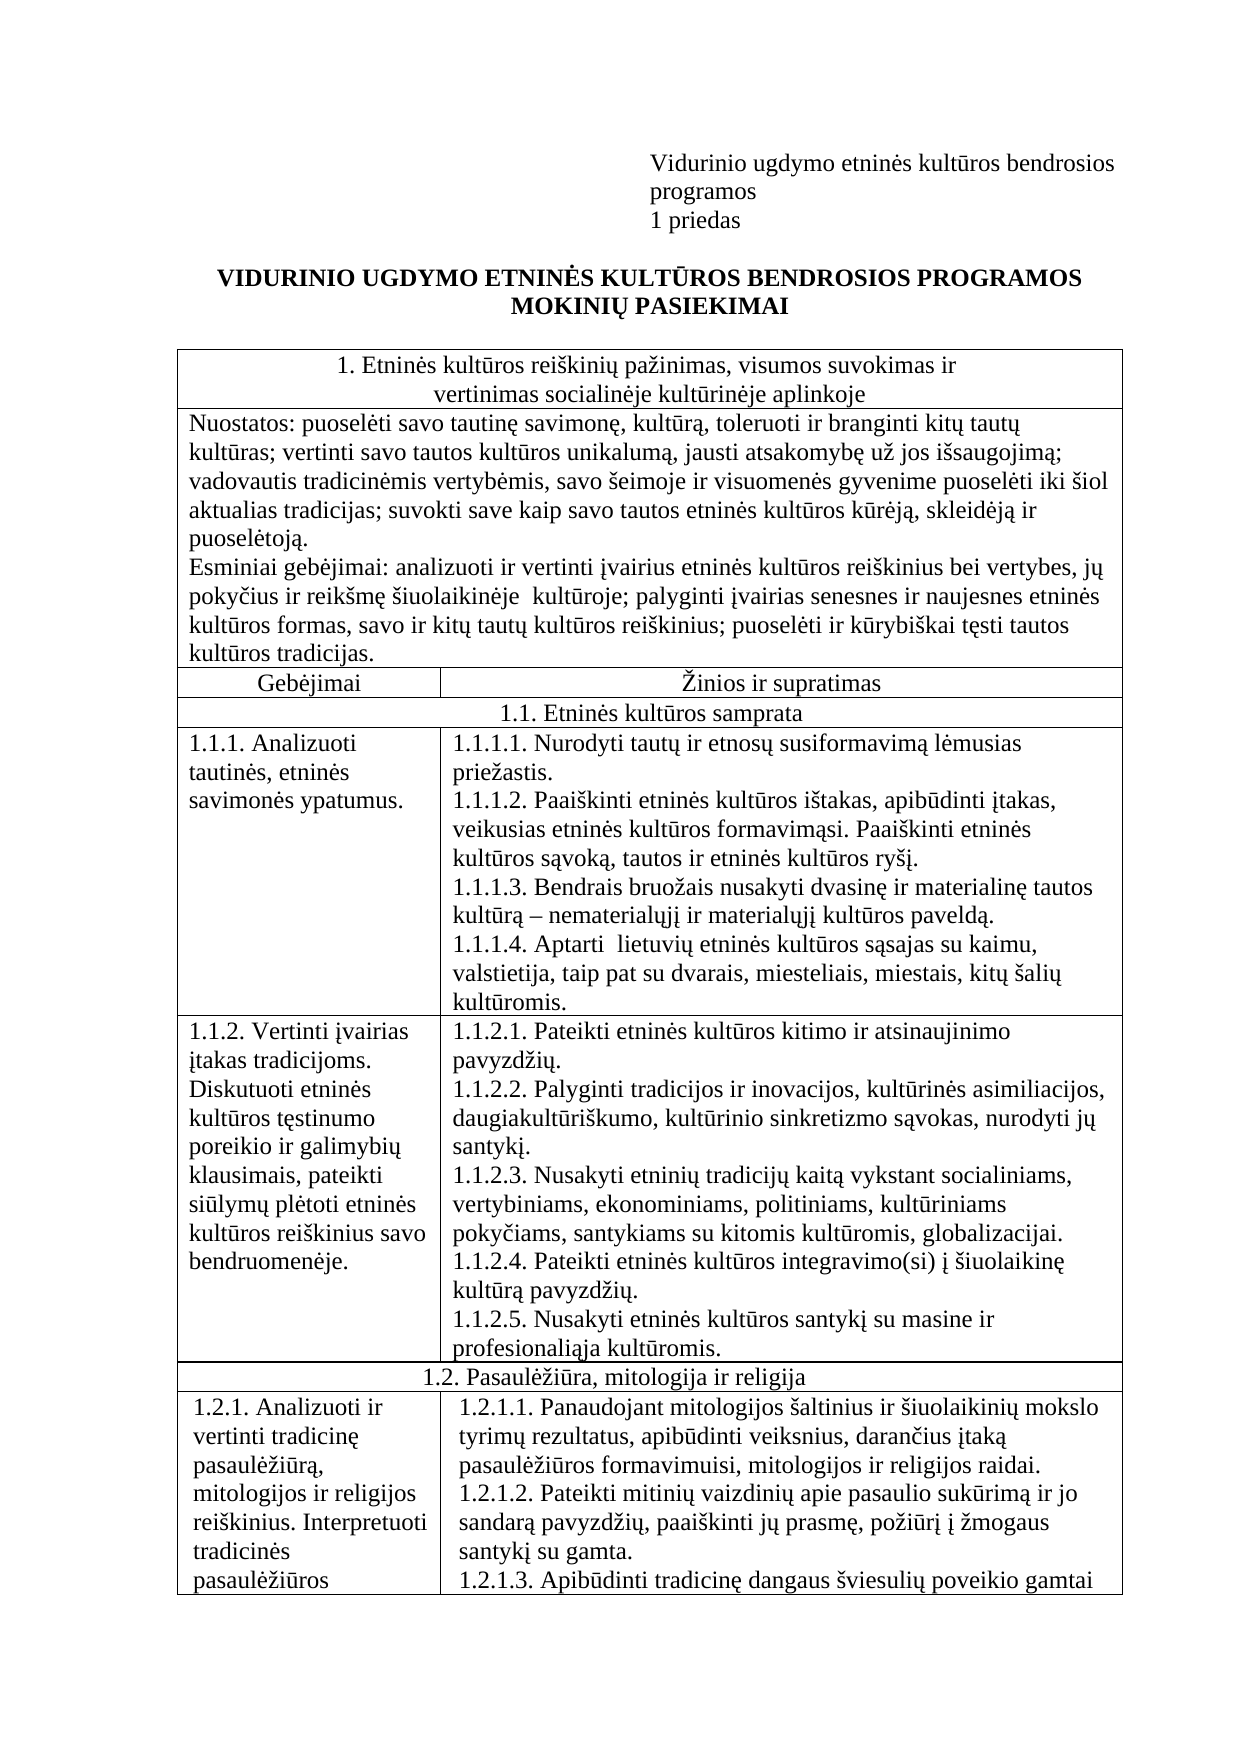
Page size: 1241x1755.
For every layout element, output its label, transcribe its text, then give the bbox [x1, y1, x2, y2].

table_cell Nuostatos: puoselėti savo tautinę savimonę, kultūrą, toleruoti ir branginti kitų tautų kultūras; vertinti savo tautos kultūros unikalumą, jausti atsakomybę už jos išsaugojimą; vadovautis tradicinėmis vertybėmis, savo šeimoje ir visuomenės gyvenime puoselėti iki šiol aktualias tradicijas; suvokti save kaip savo tautos etninės kultūros kūrėją, skleidėją ir puoselėtoją. Esminiai gebėjimai: analizuoti ir vertinti įvairius etninės kultūros reiškinius bei vertybes, jų pokyčius ir reikšmę šiuolaikinėje kultūroje; palyginti įvairias senesnes ir naujesnes etninės kultūros formas, savo ir kitų tautų kultūros reiškinius; puoselėti ir kūrybiškai tęsti tautos kultūros tradicijas. [178, 409, 1122, 667]
text 1 priedas [649, 205, 1122, 234]
text programos [649, 176, 1122, 205]
table_cell Žinios ir supratimas [441, 668, 1122, 697]
text Vidurinio ugdymo etninės kultūros bendrosios programos [177, 263, 1122, 291]
table_cell 1.1.1.1. Nurodyti tautų ir etnosų susiformavimą lėmusias priežastis. 1.1.1.2. Paaiškinti etninės kultūros ištakas, apibūdinti įtakas, veikusias etninės kultūros formavimąsi. Paaiškinti etninės kultūros sąvoką, tautos ir etninės kultūros ryšį. 1.1.1.3. Bendrais bruožais nusakyti dvasinę ir materialinę tautos kultūrą – nematerialųjį ir materialųjį kultūros paveldą. 1.1.1.4. Aptarti lietuvių etninės kultūros sąsajas su kaimu, valstietija, taip pat su dvarais, miesteliais, miestais, kitų šalių kultūromis. [441, 728, 1122, 1015]
text mokinių pasiekimAI [177, 291, 1122, 320]
table_cell 1.1.2.1. Pateikti etninės kultūros kitimo ir atsinaujinimo pavyzdžių. 1.1.2.2. Palyginti tradicijos ir inovacijos, kultūrinės asimiliacijos, daugiakultūriškumo, kultūrinio sinkretizmo sąvokas, nurodyti jų santykį. 1.1.2.3. Nusakyti etninių tradicijų kaitą vykstant socialiniams, vertybiniams, ekonominiams, politiniams, kultūriniams pokyčiams, santykiams su kitomis kultūromis, globalizacijai. 1.1.2.4. Pateikti etninės kultūros integravimo(si) į šiuolaikinę kultūrą pavyzdžių. 1.1.2.5. Nusakyti etninės kultūros santykį su masine ir profesionaliąja kultūromis. [441, 1016, 1122, 1361]
table_cell 1.2.1. Analizuoti ir vertinti tradicinę pasaulėžiūrą, mitologijos ir religijos reiškinius. Interpretuoti tradicinės pasaulėžiūros [178, 1392, 440, 1593]
table_cell 1.1.2. Vertinti įvairias įtakas tradicijoms. Diskutuoti etninės kultūros tęstinumo poreikio ir galimybių klausimais, pateikti siūlymų plėtoti etninės kultūros reiškinius savo bendruomenėje. [178, 1016, 440, 1361]
table_cell 1.2.1.1. Panaudojant mitologijos šaltinius ir šiuolaikinių mokslo tyrimų rezultatus, apibūdinti veiksnius, darančius įtaką pasaulėžiūros formavimuisi, mitologijos ir religijos raidai. 1.2.1.2. Pateikti mitinių vaizdinių apie pasaulio sukūrimą ir jo sandarą pavyzdžių, paaiškinti jų prasmę, požiūrį į žmogaus santykį su gamta. 1.2.1.3. Apibūdinti tradicinę dangaus šviesulių poveikio gamtai [441, 1392, 1122, 1593]
table_header 1. Etninės kultūros reiškinių pažinimas, visumos suvokimas ir vertinimas socialinėje kultūrinėje aplinkoje [178, 350, 1122, 407]
text Vidurinio ugdymo etninės kultūros bendrosios [649, 148, 1122, 176]
table_cell 1.1.1. Analizuoti tautinės, etninės savimonės ypatumus. [178, 728, 440, 1015]
table_cell [1051, 1363, 1122, 1391]
table_cell Gebėjimai [178, 668, 440, 697]
table_cell 1.2. Pasaulėžiūra, mitologija ir religija [178, 1363, 1051, 1391]
table_cell 1.1. Etninės kultūros samprata [178, 698, 1122, 727]
